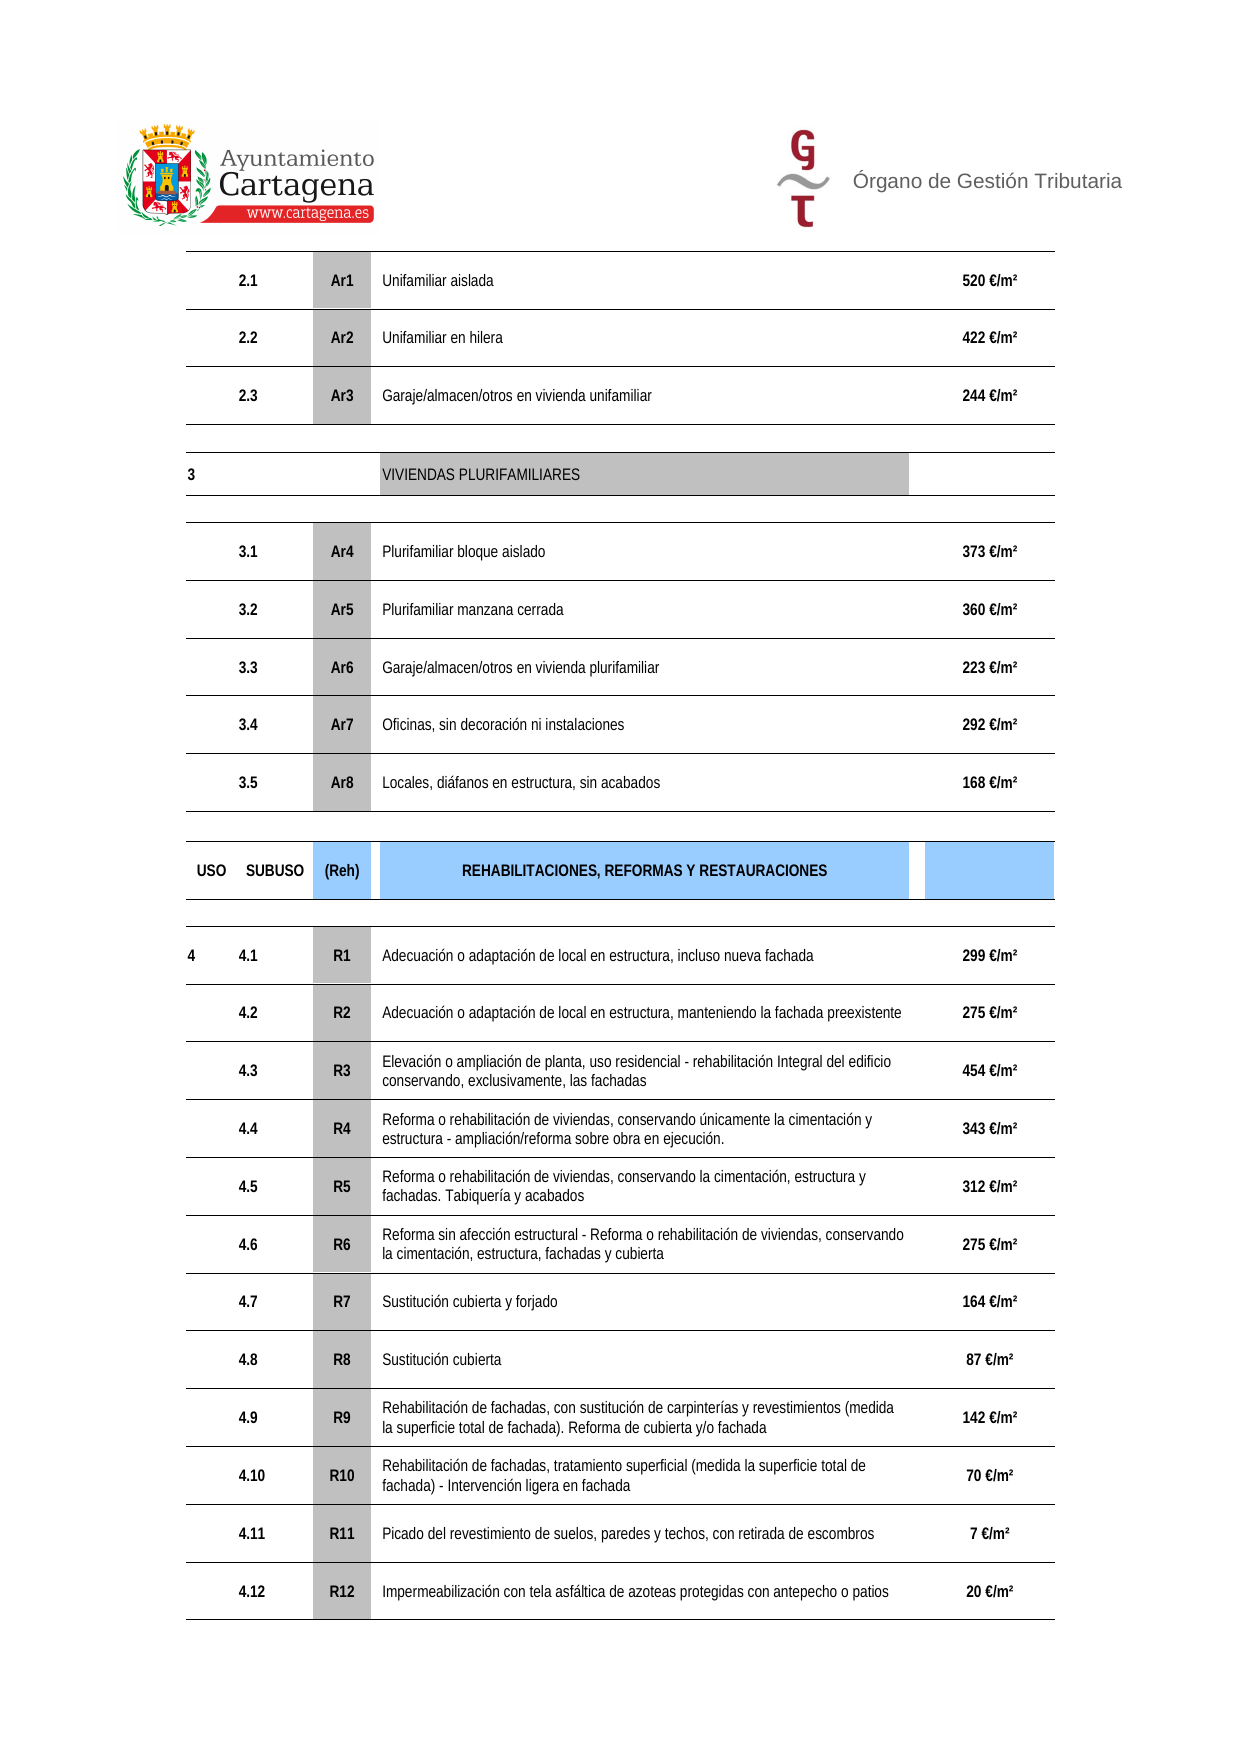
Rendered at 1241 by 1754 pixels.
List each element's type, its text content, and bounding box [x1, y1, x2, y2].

table_cell R12 [313, 1563, 371, 1619]
table_cell [186, 310, 237, 366]
table_cell [186, 1389, 237, 1446]
table_cell Adecuación o adaptación de local en estructura, incluso nueva fachada [380, 927, 909, 983]
table_cell R8 [313, 1331, 371, 1388]
table_cell [925, 496, 1054, 522]
table_cell [371, 523, 380, 580]
table_cell R11 [313, 1505, 371, 1562]
table_cell Ar6 [313, 639, 371, 695]
table_cell 454 €/m² [925, 1042, 1054, 1099]
table_cell Sustitución cubierta y forjado [380, 1274, 909, 1330]
table_cell 3.3 [237, 639, 313, 695]
table_cell [925, 842, 1054, 899]
table_cell 3.5 [237, 754, 313, 811]
table_cell [186, 1563, 237, 1619]
table_cell [909, 1447, 925, 1504]
table_cell [186, 1505, 237, 1562]
table_cell Ar1 [313, 252, 371, 308]
table_cell 4.2 [237, 985, 313, 1041]
table_cell [909, 900, 925, 926]
table_cell 20 €/m² [925, 1563, 1054, 1619]
table_cell [313, 453, 371, 495]
table_cell [237, 425, 313, 452]
table_cell [371, 1389, 380, 1446]
table_cell Locales, diáfanos en estructura, sin acabados [380, 754, 909, 811]
table_cell [909, 1216, 925, 1272]
table_cell Adecuación o adaptación de local en estructura, manteniendo la fachada preexistente [380, 985, 909, 1041]
table_cell [186, 1216, 237, 1272]
table_cell [909, 252, 925, 308]
picture [117, 119, 379, 236]
table_cell 244 €/m² [925, 367, 1054, 424]
table_cell 3.4 [237, 696, 313, 753]
table_cell Ar4 [313, 523, 371, 580]
table_cell 312 €/m² [925, 1158, 1054, 1215]
table_cell [186, 754, 237, 811]
table_cell [371, 1100, 380, 1157]
table_cell 4.5 [237, 1158, 313, 1215]
table_cell Ar7 [313, 696, 371, 753]
table_cell [909, 696, 925, 753]
table_cell 422 €/m² [925, 310, 1054, 366]
table_cell 4.8 [237, 1331, 313, 1388]
table_cell 4.4 [237, 1100, 313, 1157]
table_cell 343 €/m² [925, 1100, 1054, 1157]
table_cell 70 €/m² [925, 1447, 1054, 1504]
table_cell R6 [313, 1216, 371, 1272]
table_cell [909, 639, 925, 695]
table_cell 360 €/m² [925, 581, 1054, 638]
table_cell [186, 1447, 237, 1504]
table_cell [186, 523, 237, 580]
table_cell [371, 1216, 380, 1272]
table_cell 4.12 [237, 1563, 313, 1619]
table_cell Sustitución cubierta [380, 1331, 909, 1388]
table_cell Garaje/almacen/otros en vivienda plurifamiliar [380, 639, 909, 695]
table_cell [909, 1158, 925, 1215]
table_cell 4 [186, 927, 237, 983]
table_cell [909, 453, 925, 495]
table_cell 7 €/m² [925, 1505, 1054, 1562]
table_cell [371, 927, 380, 983]
table_cell USO [186, 842, 237, 899]
table_cell Ar2 [313, 310, 371, 366]
table_cell Reforma o rehabilitación de viviendas, conservando únicamente la cimentación y estructura - ampliación/reforma sobre obra en ejecución. [380, 1100, 909, 1157]
table_cell [909, 1331, 925, 1388]
table_cell [380, 425, 909, 452]
table_cell [186, 1274, 237, 1330]
table_cell [371, 1505, 380, 1562]
table_cell Rehabilitación de fachadas, con sustitución de carpinterías y revestimientos (medida la superficie total de fachada). Reforma de cubierta y/o fachada [380, 1389, 909, 1446]
table_cell [186, 425, 237, 452]
table_cell [909, 581, 925, 638]
table_cell [186, 696, 237, 753]
table_cell Plurifamiliar bloque aislado [380, 523, 909, 580]
table_cell Rehabilitación de fachadas, tratamiento superficial (medida la superficie total de fachada) - Intervención ligera en fachada [380, 1447, 909, 1504]
table_cell 4.10 [237, 1447, 313, 1504]
table_cell [371, 900, 380, 926]
table_cell 373 €/m² [925, 523, 1054, 580]
table_cell [909, 1563, 925, 1619]
table_cell [909, 523, 925, 580]
table_cell 87 €/m² [925, 1331, 1054, 1388]
table_cell R3 [313, 1042, 371, 1099]
table_cell (Reh) [313, 842, 371, 899]
table_cell Reforma sin afección estructural - Reforma o rehabilitación de viviendas, conservando la cimentación, estructura, fachadas y cubierta [380, 1216, 909, 1272]
table_cell 292 €/m² [925, 696, 1054, 753]
table_cell VIVIENDAS PLURIFAMILIARES [380, 453, 909, 495]
table_cell [186, 1042, 237, 1099]
table_cell 142 €/m² [925, 1389, 1054, 1446]
table_cell [380, 900, 909, 926]
table_cell 3.1 [237, 523, 313, 580]
table_cell [186, 496, 237, 522]
table_cell 4.11 [237, 1505, 313, 1562]
table_cell [909, 1274, 925, 1330]
table_cell [186, 1158, 237, 1215]
table_cell [237, 900, 313, 926]
table_cell [909, 1389, 925, 1446]
table_cell [371, 310, 380, 366]
table_cell R7 [313, 1274, 371, 1330]
table_cell 299 €/m² [925, 927, 1054, 983]
table_cell 3.2 [237, 581, 313, 638]
table_cell [909, 496, 925, 522]
table_cell [371, 639, 380, 695]
table_cell [186, 985, 237, 1041]
table_cell [371, 842, 380, 899]
table_cell [925, 425, 1054, 452]
table_cell R9 [313, 1389, 371, 1446]
table_cell R4 [313, 1100, 371, 1157]
table_cell R2 [313, 985, 371, 1041]
table_cell R10 [313, 1447, 371, 1504]
table_cell [313, 425, 371, 452]
table_cell Picado del revestimiento de suelos, paredes y techos, con retirada de escombros [380, 1505, 909, 1562]
table_cell Oficinas, sin decoración ni instalaciones [380, 696, 909, 753]
table_cell REHABILITACIONES, REFORMAS Y RESTAURACIONES [380, 842, 909, 899]
table_cell 4.6 [237, 1216, 313, 1272]
table_cell Unifamiliar en hilera [380, 310, 909, 366]
table_cell [186, 581, 237, 638]
table_cell [909, 842, 925, 899]
table_cell [371, 754, 380, 811]
table_cell [186, 900, 237, 926]
table_cell 4.1 [237, 927, 313, 983]
table_cell [380, 496, 909, 522]
table_cell [925, 453, 1054, 495]
table_cell [909, 927, 925, 983]
table_cell [371, 1563, 380, 1619]
table_cell [371, 1447, 380, 1504]
table_cell [909, 367, 925, 424]
table_cell [371, 1158, 380, 1215]
table_cell [909, 812, 925, 841]
table_cell [925, 812, 1054, 841]
table_cell [313, 496, 371, 522]
table_cell [237, 496, 313, 522]
table_cell [909, 310, 925, 366]
table_cell Garaje/almacen/otros en vivienda unifamiliar [380, 367, 909, 424]
table_cell 520 €/m² [925, 252, 1054, 308]
table_cell [237, 812, 313, 841]
table_cell [186, 639, 237, 695]
table_cell R1 [313, 927, 371, 983]
table_cell [371, 425, 380, 452]
table_cell [186, 812, 237, 841]
table_cell [925, 900, 1054, 926]
table_cell [313, 900, 371, 926]
table_cell [380, 812, 909, 841]
table_cell Elevación o ampliación de planta, uso residencial - rehabilitación Integral del edificio conservando, exclusivamente, las fachadas [380, 1042, 909, 1099]
table_cell [186, 1100, 237, 1157]
table_cell [186, 1331, 237, 1388]
table_cell 4.7 [237, 1274, 313, 1330]
table_cell [371, 985, 380, 1041]
table_cell 168 €/m² [925, 754, 1054, 811]
table_cell [371, 696, 380, 753]
table_cell [909, 985, 925, 1041]
table_cell [371, 812, 380, 841]
table_cell 223 €/m² [925, 639, 1054, 695]
table_cell 4.3 [237, 1042, 313, 1099]
table_cell SUBUSO [237, 842, 313, 899]
table_cell [186, 367, 237, 424]
table_cell [909, 1042, 925, 1099]
table_cell [371, 1042, 380, 1099]
table_cell [909, 754, 925, 811]
table_cell 275 €/m² [925, 985, 1054, 1041]
table_cell Ar5 [313, 581, 371, 638]
table_cell 2.2 [237, 310, 313, 366]
table_cell 4.9 [237, 1389, 313, 1446]
table_cell [186, 252, 237, 308]
table_cell 275 €/m² [925, 1216, 1054, 1272]
table_cell Impermeabilización con tela asfáltica de azoteas protegidas con antepecho o patios [380, 1563, 909, 1619]
table_cell [371, 252, 380, 308]
table_cell 2.1 [237, 252, 313, 308]
table_cell [909, 1100, 925, 1157]
table_cell [371, 496, 380, 522]
table_cell 3 [186, 453, 237, 495]
table_cell [371, 453, 380, 495]
table_cell 164 €/m² [925, 1274, 1054, 1330]
table_cell Ar8 [313, 754, 371, 811]
table_cell Unifamiliar aislada [380, 252, 909, 308]
table_cell Plurifamiliar manzana cerrada [380, 581, 909, 638]
table_cell Reforma o rehabilitación de viviendas, conservando la cimentación, estructura y fachadas. Tabiquería y acabados [380, 1158, 909, 1215]
table_cell R5 [313, 1158, 371, 1215]
table_cell [237, 453, 313, 495]
table_cell [371, 1274, 380, 1330]
table_cell [371, 581, 380, 638]
table_cell [313, 812, 371, 841]
table_cell [371, 1331, 380, 1388]
table_cell [909, 1505, 925, 1562]
table_cell 2.3 [237, 367, 313, 424]
table_cell Ar3 [313, 367, 371, 424]
table_cell [909, 425, 925, 452]
table_cell [371, 367, 380, 424]
